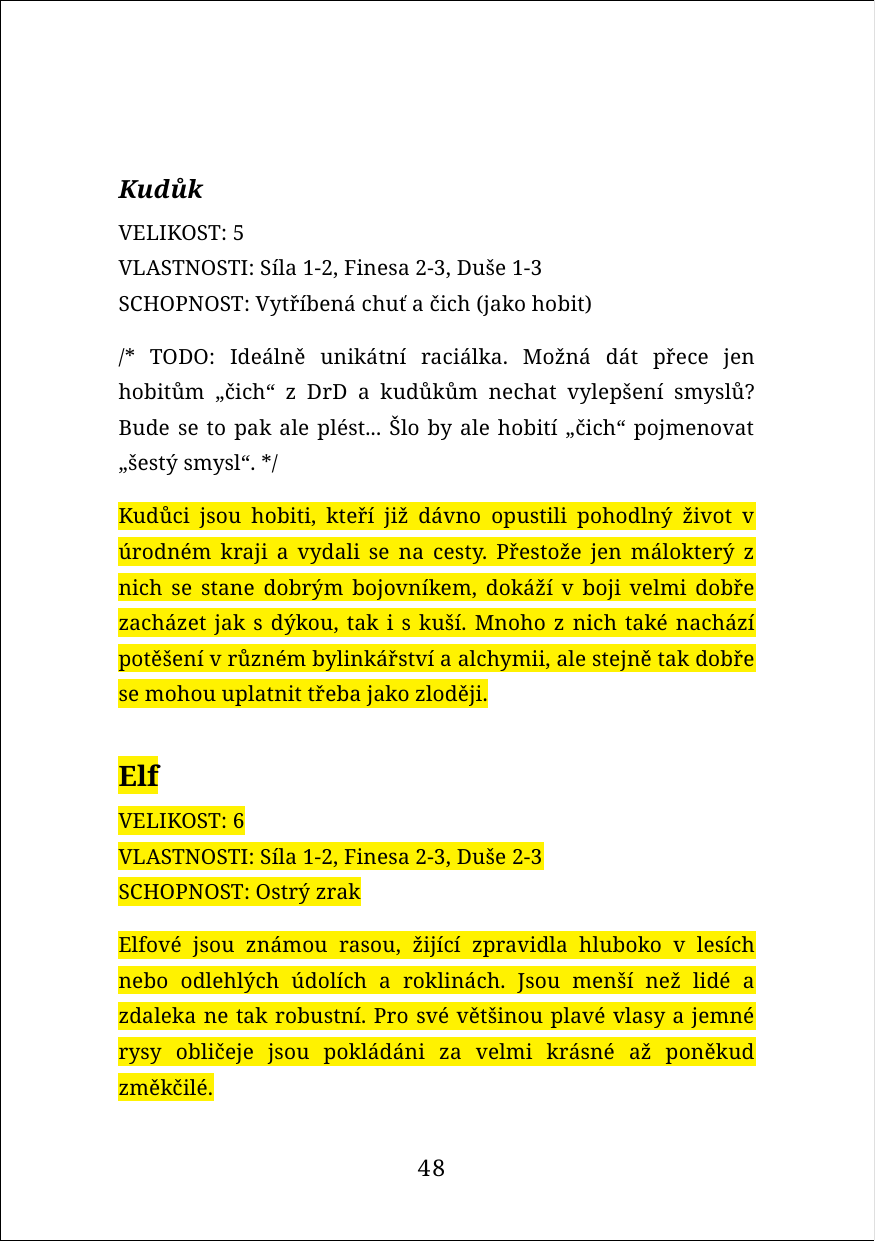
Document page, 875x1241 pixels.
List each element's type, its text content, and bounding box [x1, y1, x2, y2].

subtitle Kudůk [118, 172, 756, 206]
text VELIKOST: 6 VLASTNOSTI: Síla 1-2, Finesa 2-3, Duše 2-3 SCHOPNOST: Ostrý zrak [118, 806, 756, 906]
text /* TODO: Ideálně unikátní raciálka. Možná dát přece jen hobitům „čich“ z DrD a kudůkům nechat vylepšení smyslů? Bude se to pak ale plést... Šlo by ale hobití „čich“ pojmenovat „šestý smysl“. */ [118, 342, 756, 477]
text Kudůci jsou hobiti, kteří již dávno opustili pohodlný život v úrodném kraji a vydali se na cesty. Přestože jen málokterý z nich se stane dobrým bojovníkem, dokáží v boji velmi dobře zacházet jak s dýkou, tak i s kuší. Mnoho z nich také nachází potěšení v různém bylinkářství a alchymii, ale stejně tak dobře se mohou uplatnit třeba jako zloději. [118, 502, 756, 708]
text Elfové jsou známou rasou, žijící zpravidla hluboko v lesích nebo odlehlých údolích a roklinách. Jsou menší než lidé a zdaleka ne tak robustní. Pro své většinou plavé vlasy a jemné rysy obličeje jsou pokládáni za velmi krásné až poněkud změkčilé. [118, 931, 756, 1101]
text VELIKOST: 5 VLASTNOSTI: Síla 1-2, Finesa 2-3, Duše 1-3 SCHOPNOST: Vytříbená chuť a čich (jako hobit) [118, 218, 756, 317]
subtitle Elf [118, 756, 756, 794]
